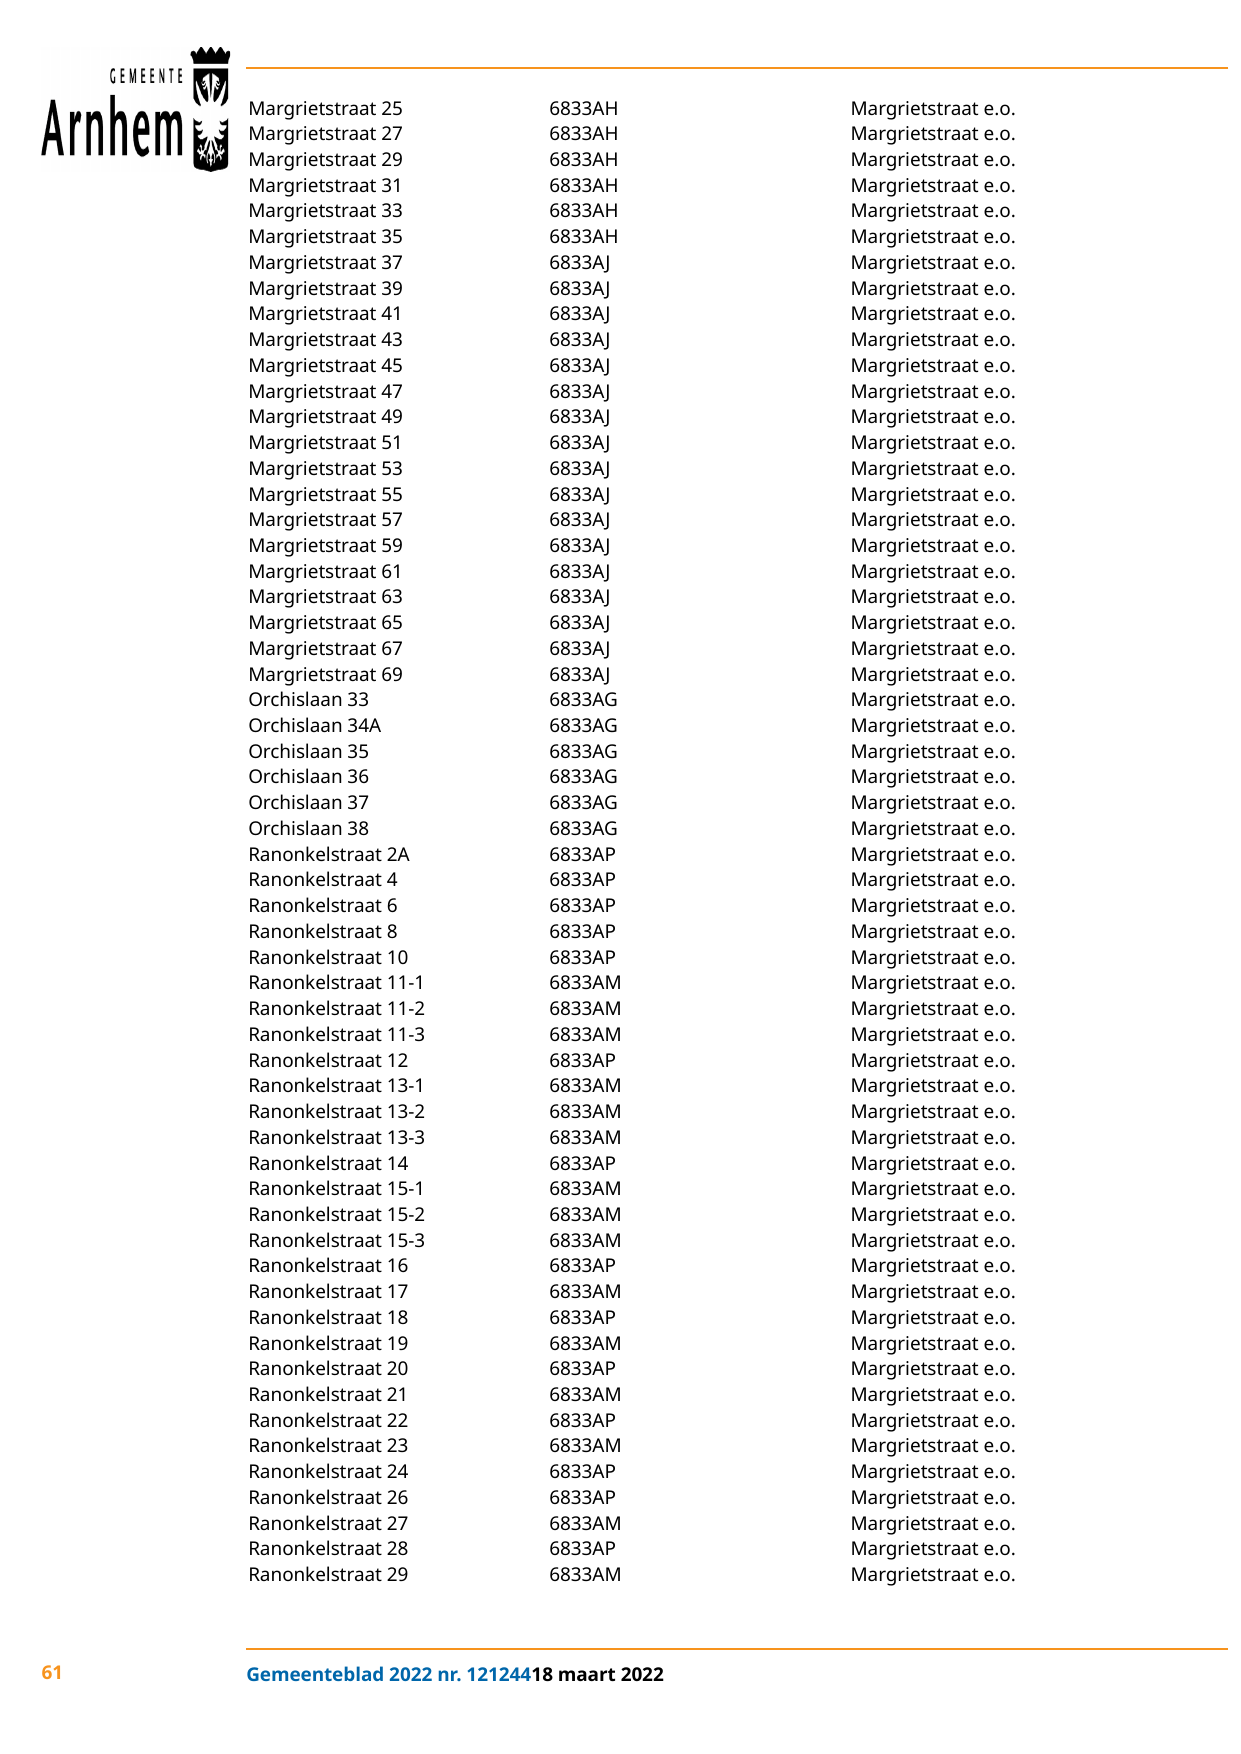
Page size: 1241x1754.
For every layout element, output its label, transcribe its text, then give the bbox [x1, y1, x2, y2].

table_cell Margrietstraat e.o. [850, 404, 1152, 429]
table_cell 6833AJ [549, 429, 850, 455]
table_cell Margrietstraat 61 [248, 558, 549, 584]
table_cell 6833AJ [549, 301, 850, 326]
table_cell 6833AM [549, 1510, 850, 1536]
table_cell 6833AJ [549, 275, 850, 301]
table_cell Margrietstraat e.o. [850, 841, 1152, 867]
table_cell Margrietstraat e.o. [850, 121, 1152, 146]
table_cell Margrietstraat 29 [248, 146, 549, 172]
table_cell Margrietstraat e.o. [850, 1330, 1152, 1356]
table_cell Ranonkelstraat 24 [248, 1459, 549, 1484]
table_cell Ranonkelstraat 2A [248, 841, 549, 867]
table_cell Margrietstraat e.o. [850, 224, 1152, 249]
table_cell 6833AJ [549, 455, 850, 481]
table_cell Margrietstraat e.o. [850, 1175, 1152, 1201]
table_cell Margrietstraat e.o. [850, 584, 1152, 609]
table_cell Margrietstraat e.o. [850, 970, 1152, 995]
table_cell 6833AM [549, 1175, 850, 1201]
table_cell 6833AM [549, 1278, 850, 1304]
table_cell Margrietstraat e.o. [850, 1253, 1152, 1278]
table_cell 6833AP [549, 1536, 850, 1561]
table_cell Margrietstraat e.o. [850, 609, 1152, 635]
table_cell Ranonkelstraat 26 [248, 1484, 549, 1510]
table_cell Ranonkelstraat 18 [248, 1304, 549, 1330]
table_cell 6833AJ [549, 378, 850, 403]
table_cell Margrietstraat e.o. [850, 532, 1152, 558]
table_cell 6833AG [549, 815, 850, 841]
table_cell 6833AG [549, 712, 850, 738]
table_cell Margrietstraat e.o. [850, 815, 1152, 841]
table_cell 6833AM [549, 1124, 850, 1150]
table_cell 6833AP [549, 1253, 850, 1278]
table_cell Margrietstraat e.o. [850, 1510, 1152, 1536]
table_cell 6833AP [549, 1459, 850, 1484]
table_cell 6833AG [549, 687, 850, 712]
table_cell Margrietstraat 55 [248, 481, 549, 506]
table_cell Margrietstraat e.o. [850, 506, 1152, 532]
table_cell Margrietstraat e.o. [850, 1304, 1152, 1330]
table_cell Margrietstraat e.o. [850, 481, 1152, 506]
table_cell Margrietstraat 65 [248, 609, 549, 635]
table_cell Ranonkelstraat 4 [248, 867, 549, 892]
table_cell Ranonkelstraat 11-3 [248, 1021, 549, 1047]
table_cell Margrietstraat e.o. [850, 1484, 1152, 1510]
table_cell Margrietstraat e.o. [850, 429, 1152, 455]
table_cell Ranonkelstraat 15-1 [248, 1175, 549, 1201]
picture [41, 47, 231, 172]
table_cell Margrietstraat e.o. [850, 172, 1152, 198]
table_cell 6833AP [549, 1356, 850, 1381]
table_cell 6833AH [549, 95, 850, 121]
table_cell 6833AP [549, 893, 850, 918]
table_cell Ranonkelstraat 16 [248, 1253, 549, 1278]
table_cell Margrietstraat 59 [248, 532, 549, 558]
table_cell Margrietstraat 47 [248, 378, 549, 403]
table_cell 6833AH [549, 121, 850, 146]
table_cell Margrietstraat 39 [248, 275, 549, 301]
table_cell 6833AJ [549, 506, 850, 532]
table_cell Margrietstraat 51 [248, 429, 549, 455]
table_cell Margrietstraat 69 [248, 661, 549, 687]
table_cell Margrietstraat e.o. [850, 1407, 1152, 1433]
table_cell 6833AM [549, 1330, 850, 1356]
table_cell 6833AJ [549, 532, 850, 558]
table_cell Margrietstraat e.o. [850, 738, 1152, 764]
table_cell Margrietstraat e.o. [850, 1356, 1152, 1381]
table_cell Margrietstraat e.o. [850, 995, 1152, 1021]
table_cell Margrietstraat e.o. [850, 1098, 1152, 1124]
table_cell Margrietstraat e.o. [850, 790, 1152, 815]
table_cell 6833AP [549, 1304, 850, 1330]
table_cell 6833AM [549, 1433, 850, 1458]
table_cell Margrietstraat e.o. [850, 635, 1152, 661]
table_cell Margrietstraat 67 [248, 635, 549, 661]
table_cell 6833AM [549, 1201, 850, 1227]
table_cell Margrietstraat e.o. [850, 1433, 1152, 1458]
table_cell Ranonkelstraat 23 [248, 1433, 549, 1458]
table_cell Margrietstraat e.o. [850, 1381, 1152, 1407]
table_cell Margrietstraat e.o. [850, 378, 1152, 403]
table_cell Margrietstraat e.o. [850, 249, 1152, 275]
table_cell Margrietstraat e.o. [850, 455, 1152, 481]
table_cell Ranonkelstraat 19 [248, 1330, 549, 1356]
table_cell 6833AG [549, 790, 850, 815]
table_cell 6833AG [549, 738, 850, 764]
table_cell Ranonkelstraat 8 [248, 918, 549, 944]
table_cell 6833AJ [549, 609, 850, 635]
table_cell 6833AJ [549, 326, 850, 352]
table_cell 6833AJ [549, 249, 850, 275]
table_cell Margrietstraat 33 [248, 198, 549, 223]
table_cell Margrietstraat 41 [248, 301, 549, 326]
table_cell Margrietstraat 43 [248, 326, 549, 352]
table_cell Orchislaan 35 [248, 738, 549, 764]
table_cell Margrietstraat e.o. [850, 661, 1152, 687]
table_cell 6833AJ [549, 352, 850, 378]
table_cell Margrietstraat e.o. [850, 198, 1152, 223]
table_cell 6833AP [549, 918, 850, 944]
table_cell Margrietstraat e.o. [850, 867, 1152, 892]
table_cell Margrietstraat e.o. [850, 1021, 1152, 1047]
table_cell Ranonkelstraat 20 [248, 1356, 549, 1381]
table_cell Ranonkelstraat 6 [248, 893, 549, 918]
table_cell Margrietstraat e.o. [850, 1459, 1152, 1484]
table_cell 6833AM [549, 1073, 850, 1098]
table_cell 6833AH [549, 224, 850, 249]
table_cell 6833AP [549, 841, 850, 867]
table_cell 6833AP [549, 1047, 850, 1072]
table_cell 6833AM [549, 1227, 850, 1253]
table_cell Margrietstraat e.o. [850, 326, 1152, 352]
table_cell 6833AJ [549, 481, 850, 506]
table_cell 6833AJ [549, 661, 850, 687]
table_cell Ranonkelstraat 13-3 [248, 1124, 549, 1150]
table_cell Ranonkelstraat 13-1 [248, 1073, 549, 1098]
table_cell Margrietstraat e.o. [850, 1073, 1152, 1098]
table_cell Ranonkelstraat 15-3 [248, 1227, 549, 1253]
table_cell 6833AM [549, 970, 850, 995]
table_cell Margrietstraat e.o. [850, 1201, 1152, 1227]
table_cell Ranonkelstraat 29 [248, 1561, 549, 1587]
table_cell Margrietstraat e.o. [850, 352, 1152, 378]
table_cell Margrietstraat e.o. [850, 1227, 1152, 1253]
table_cell Ranonkelstraat 10 [248, 944, 549, 969]
table_cell 6833AG [549, 764, 850, 789]
table_cell Margrietstraat 35 [248, 224, 549, 249]
table_cell 6833AM [549, 1561, 850, 1587]
table_cell Orchislaan 38 [248, 815, 549, 841]
table_cell Ranonkelstraat 15-2 [248, 1201, 549, 1227]
table_cell Margrietstraat e.o. [850, 764, 1152, 789]
table_cell Margrietstraat 49 [248, 404, 549, 429]
table_cell Margrietstraat e.o. [850, 1047, 1152, 1072]
table_cell Margrietstraat e.o. [850, 687, 1152, 712]
table_cell Ranonkelstraat 12 [248, 1047, 549, 1072]
table_cell 6833AJ [549, 404, 850, 429]
table_cell Margrietstraat e.o. [850, 301, 1152, 326]
table_cell Orchislaan 37 [248, 790, 549, 815]
table_cell Margrietstraat 37 [248, 249, 549, 275]
table_cell Ranonkelstraat 27 [248, 1510, 549, 1536]
table_cell Ranonkelstraat 13-2 [248, 1098, 549, 1124]
table_cell 6833AH [549, 146, 850, 172]
table_cell Orchislaan 34A [248, 712, 549, 738]
table_cell Margrietstraat e.o. [850, 146, 1152, 172]
table_cell 6833AP [549, 944, 850, 969]
table_cell Margrietstraat e.o. [850, 712, 1152, 738]
table_cell Margrietstraat 45 [248, 352, 549, 378]
table_cell Orchislaan 33 [248, 687, 549, 712]
table_cell Margrietstraat 63 [248, 584, 549, 609]
table_cell 6833AJ [549, 558, 850, 584]
table_cell 6833AP [549, 1484, 850, 1510]
table_cell Margrietstraat 31 [248, 172, 549, 198]
table_cell 6833AM [549, 995, 850, 1021]
table_cell Ranonkelstraat 22 [248, 1407, 549, 1433]
table_cell 6833AJ [549, 635, 850, 661]
table_cell Orchislaan 36 [248, 764, 549, 789]
table_cell 6833AM [549, 1021, 850, 1047]
table_cell Margrietstraat e.o. [850, 918, 1152, 944]
table_cell Margrietstraat e.o. [850, 558, 1152, 584]
table_cell Margrietstraat e.o. [850, 1124, 1152, 1150]
table_cell Margrietstraat e.o. [850, 1150, 1152, 1175]
table_cell 6833AP [549, 1150, 850, 1175]
table_cell Margrietstraat e.o. [850, 1278, 1152, 1304]
table_cell 6833AH [549, 172, 850, 198]
table_cell 6833AP [549, 1407, 850, 1433]
table_cell Margrietstraat 25 [248, 95, 549, 121]
table_cell Margrietstraat 57 [248, 506, 549, 532]
table_cell Ranonkelstraat 21 [248, 1381, 549, 1407]
table_cell Margrietstraat e.o. [850, 944, 1152, 969]
table_cell Ranonkelstraat 11-2 [248, 995, 549, 1021]
table_cell Margrietstraat e.o. [850, 893, 1152, 918]
table_cell Margrietstraat e.o. [850, 1561, 1152, 1587]
table_cell Ranonkelstraat 17 [248, 1278, 549, 1304]
table_cell 6833AM [549, 1381, 850, 1407]
table_cell 6833AJ [549, 584, 850, 609]
table_cell 6833AP [549, 867, 850, 892]
table_cell Ranonkelstraat 14 [248, 1150, 549, 1175]
table_cell Ranonkelstraat 11-1 [248, 970, 549, 995]
table_cell 6833AH [549, 198, 850, 223]
table_cell Ranonkelstraat 28 [248, 1536, 549, 1561]
table_cell Margrietstraat e.o. [850, 95, 1152, 121]
table_cell Margrietstraat e.o. [850, 275, 1152, 301]
table_cell Margrietstraat 27 [248, 121, 549, 146]
table_cell 6833AM [549, 1098, 850, 1124]
table_cell Margrietstraat 53 [248, 455, 549, 481]
table_cell Margrietstraat e.o. [850, 1536, 1152, 1561]
